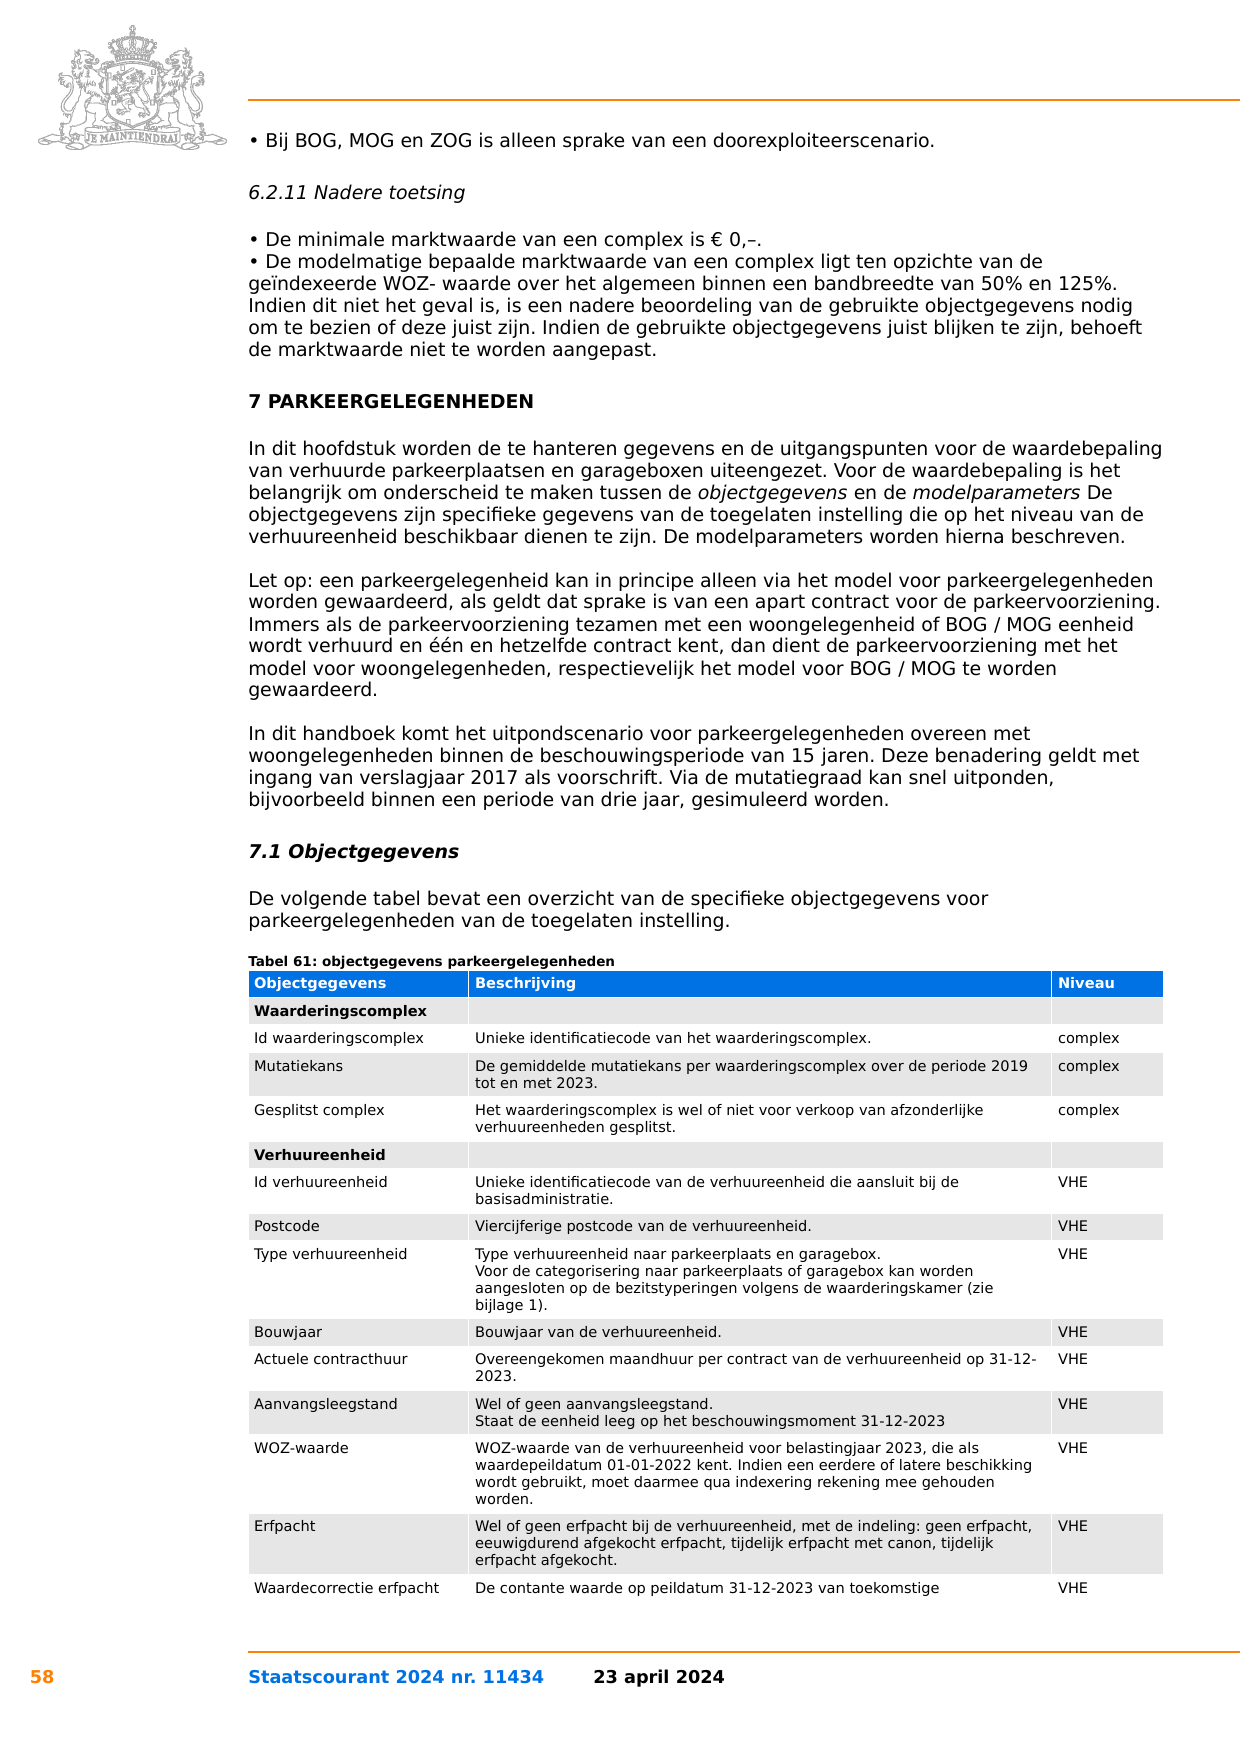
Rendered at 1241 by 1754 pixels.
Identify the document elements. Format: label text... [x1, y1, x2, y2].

table_cell VHE [1052, 1347, 1163, 1390]
table_cell [1052, 1142, 1163, 1168]
table_cell Postcode [249, 1214, 468, 1240]
text • De minimale marktwaarde van een complex is € 0,–. [248, 229, 1163, 251]
picture [38, 25, 227, 150]
table_cell WOZ-waarde [249, 1435, 468, 1513]
table_cell Bouwjaar van de verhuureenheid. [469, 1319, 1051, 1346]
table_cell Overeengekomen maandhuur per contract van de verhuureenheid op 31-12-2023. [469, 1347, 1051, 1390]
table_cell Unieke identificatiecode van het waarderingscomplex. [469, 1026, 1051, 1052]
text • Bij BOG, MOG en ZOG is alleen sprake van een doorexploiteerscenario. [248, 130, 1163, 152]
table_header Tabel 61: objectgegevens parkeergelegenheden [248, 954, 1163, 970]
table_cell Wel of geen erfpacht bij de verhuureenheid, met de indeling: geen erfpacht, eeuwigdurend afgekocht erfpacht, tijdelijk erfpacht met canon, tijdelijk erfpacht afgekocht. [469, 1514, 1051, 1574]
table_cell Type verhuureenheid naar parkeerplaats en garagebox. Voor de categorisering naar parkeerplaats of garagebox kan worden aangesloten op de bezitstyperingen volgens de waarderingskamer (zie bijlage 1). [469, 1241, 1051, 1318]
subtitle 6.2.11 Nadere toetsing [248, 182, 1163, 204]
table_cell VHE [1052, 1319, 1163, 1346]
table_cell VHE [1052, 1214, 1163, 1240]
table_cell Actuele contracthuur [249, 1347, 468, 1390]
text In dit handboek komt het uitpondscenario voor parkeergelegenheden overeen met woongelegenheden binnen de beschouwingsperiode van 15 jaren. Deze benadering geldt met ingang van verslagjaar 2017 als voorschrift. Via de mutatiegraad kan snel uitponden, bijvoorbeeld binnen een periode van drie jaar, gesimuleerd worden. [248, 723, 1163, 811]
table_cell Erfpacht [249, 1514, 468, 1574]
table_cell De contante waarde op peildatum 31-12-2023 van toekomstige [469, 1575, 1051, 1601]
table_cell VHE [1052, 1514, 1163, 1574]
table_cell Viercijferige postcode van de verhuureenheid. [469, 1214, 1051, 1240]
table_cell Id verhuureenheid [249, 1169, 468, 1212]
text In dit hoofdstuk worden de te hanteren gegevens en de uitgangspunten voor de waardebepaling van verhuurde parkeerplaatsen en garageboxen uiteengezet. Voor de waardebepaling is het belangrijk om onderscheid te maken tussen de objectgegevens en de modelparameters De objectgegevens zijn specifieke gegevens van de toegelaten instelling die op het niveau van de verhuureenheid beschikbaar dienen te zijn. De modelparameters worden hierna beschreven. [248, 438, 1163, 548]
table_cell complex [1052, 1097, 1163, 1141]
table_cell Beschrijving [469, 971, 1051, 997]
table_cell Mutatiekans [249, 1053, 468, 1096]
text De volgende tabel bevat een overzicht van de specifieke objectgegevens voor parkeergelegenheden van de toegelaten instelling. [248, 888, 1163, 932]
table_cell VHE [1052, 1241, 1163, 1318]
table_cell Waardecorrectie erfpacht [249, 1575, 468, 1601]
subtitle 7.1 Objectgegevens [248, 841, 1163, 863]
table_cell De gemiddelde mutatiekans per waarderingscomplex over de periode 2019 tot en met 2023. [469, 1053, 1051, 1096]
table_cell VHE [1052, 1575, 1163, 1601]
table_cell Gesplitst complex [249, 1097, 468, 1141]
table_cell complex [1052, 1053, 1163, 1096]
table_cell [1052, 998, 1163, 1024]
table_cell [469, 998, 1051, 1024]
table_cell Wel of geen aanvangsleegstand. Staat de eenheid leeg op het beschouwingsmoment 31-12-2023 [469, 1391, 1051, 1434]
table_cell Type verhuureenheid [249, 1241, 468, 1318]
table_cell VHE [1052, 1169, 1163, 1212]
table_cell Niveau [1052, 971, 1163, 997]
table_cell VHE [1052, 1435, 1163, 1513]
table_cell Id waarderingscomplex [249, 1026, 468, 1052]
table_cell WOZ-waarde van de verhuureenheid voor belastingjaar 2023, die als waardepeildatum 01-01-2022 kent. Indien een eerdere of latere beschikking wordt gebruikt, moet daarmee qua indexering rekening mee gehouden worden. [469, 1435, 1051, 1513]
table_cell Unieke identificatiecode van de verhuureenheid die aansluit bij de basisadministratie. [469, 1169, 1051, 1212]
table_cell VHE [1052, 1391, 1163, 1434]
table_cell complex [1052, 1026, 1163, 1052]
text • De modelmatige bepaalde marktwaarde van een complex ligt ten opzichte van de geïndexeerde WOZ- waarde over het algemeen binnen een bandbreedte van 50% en 125%. Indien dit niet het geval is, is een nadere beoordeling van de gebruikte objectgegevens nodig om te bezien of deze juist zijn. Indien de gebruikte objectgegevens juist blijken te zijn, behoeft de marktwaarde niet te worden aangepast. [248, 251, 1163, 361]
table_cell Verhuureenheid [249, 1142, 468, 1168]
subtitle 7 PARKEERGELEGENHEDEN [248, 391, 1163, 413]
table_cell Waarderingscomplex [249, 998, 468, 1024]
text Let op: een parkeergelegenheid kan in principe alleen via het model voor parkeergelegenheden worden gewaardeerd, als geldt dat sprake is van een apart contract voor de parkeervoorziening. Immers als de parkeervoorziening tezamen met een woongelegenheid of BOG / MOG eenheid wordt verhuurd en één en hetzelfde contract kent, dan dient de parkeervoorziening met het model voor woongelegenheden, respectievelijk het model voor BOG / MOG te worden gewaardeerd. [248, 569, 1163, 701]
table_cell Objectgegevens [249, 971, 468, 997]
table_cell [469, 1142, 1051, 1168]
table_cell Het waarderingscomplex is wel of niet voor verkoop van afzonderlijke verhuureenheden gesplitst. [469, 1097, 1051, 1141]
table_cell Aanvangsleegstand [249, 1391, 468, 1434]
table_cell Bouwjaar [249, 1319, 468, 1346]
